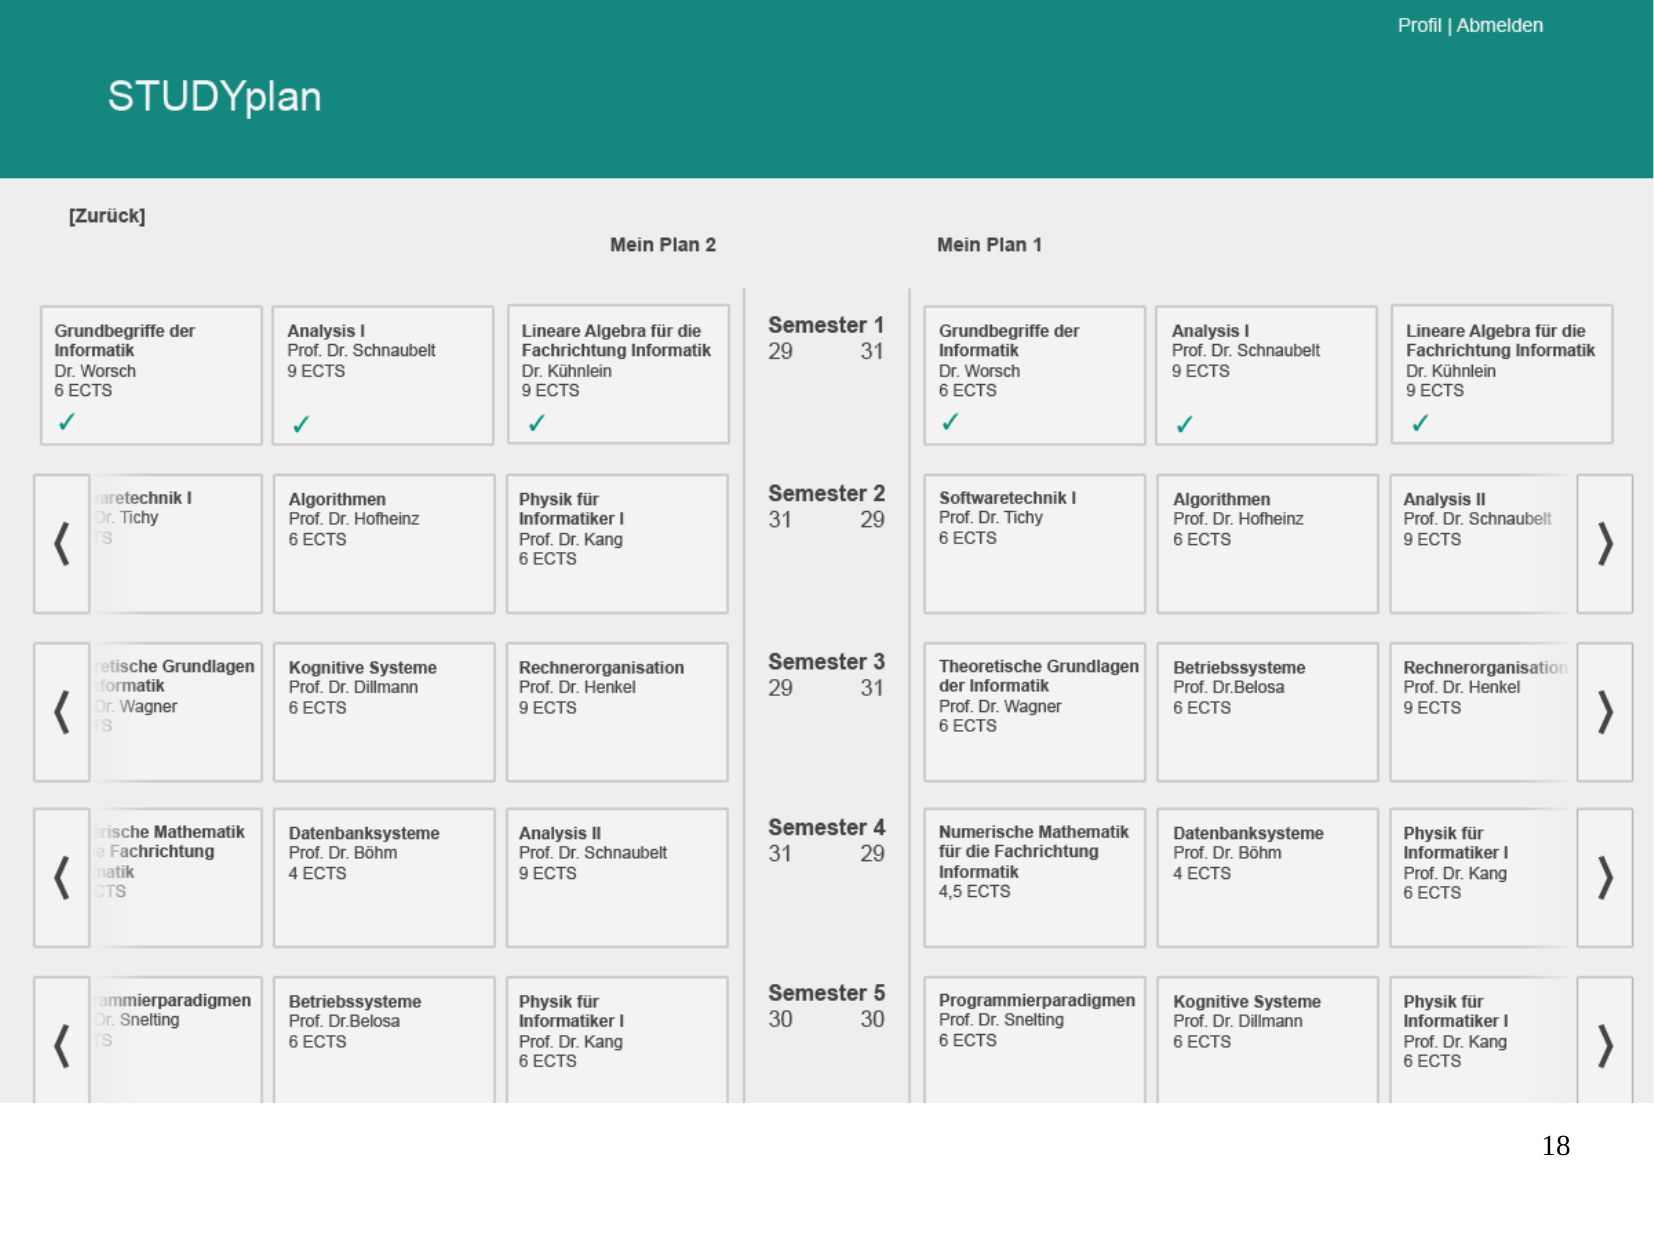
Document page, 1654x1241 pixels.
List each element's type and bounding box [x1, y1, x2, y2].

picture [0, 0, 1654, 1103]
